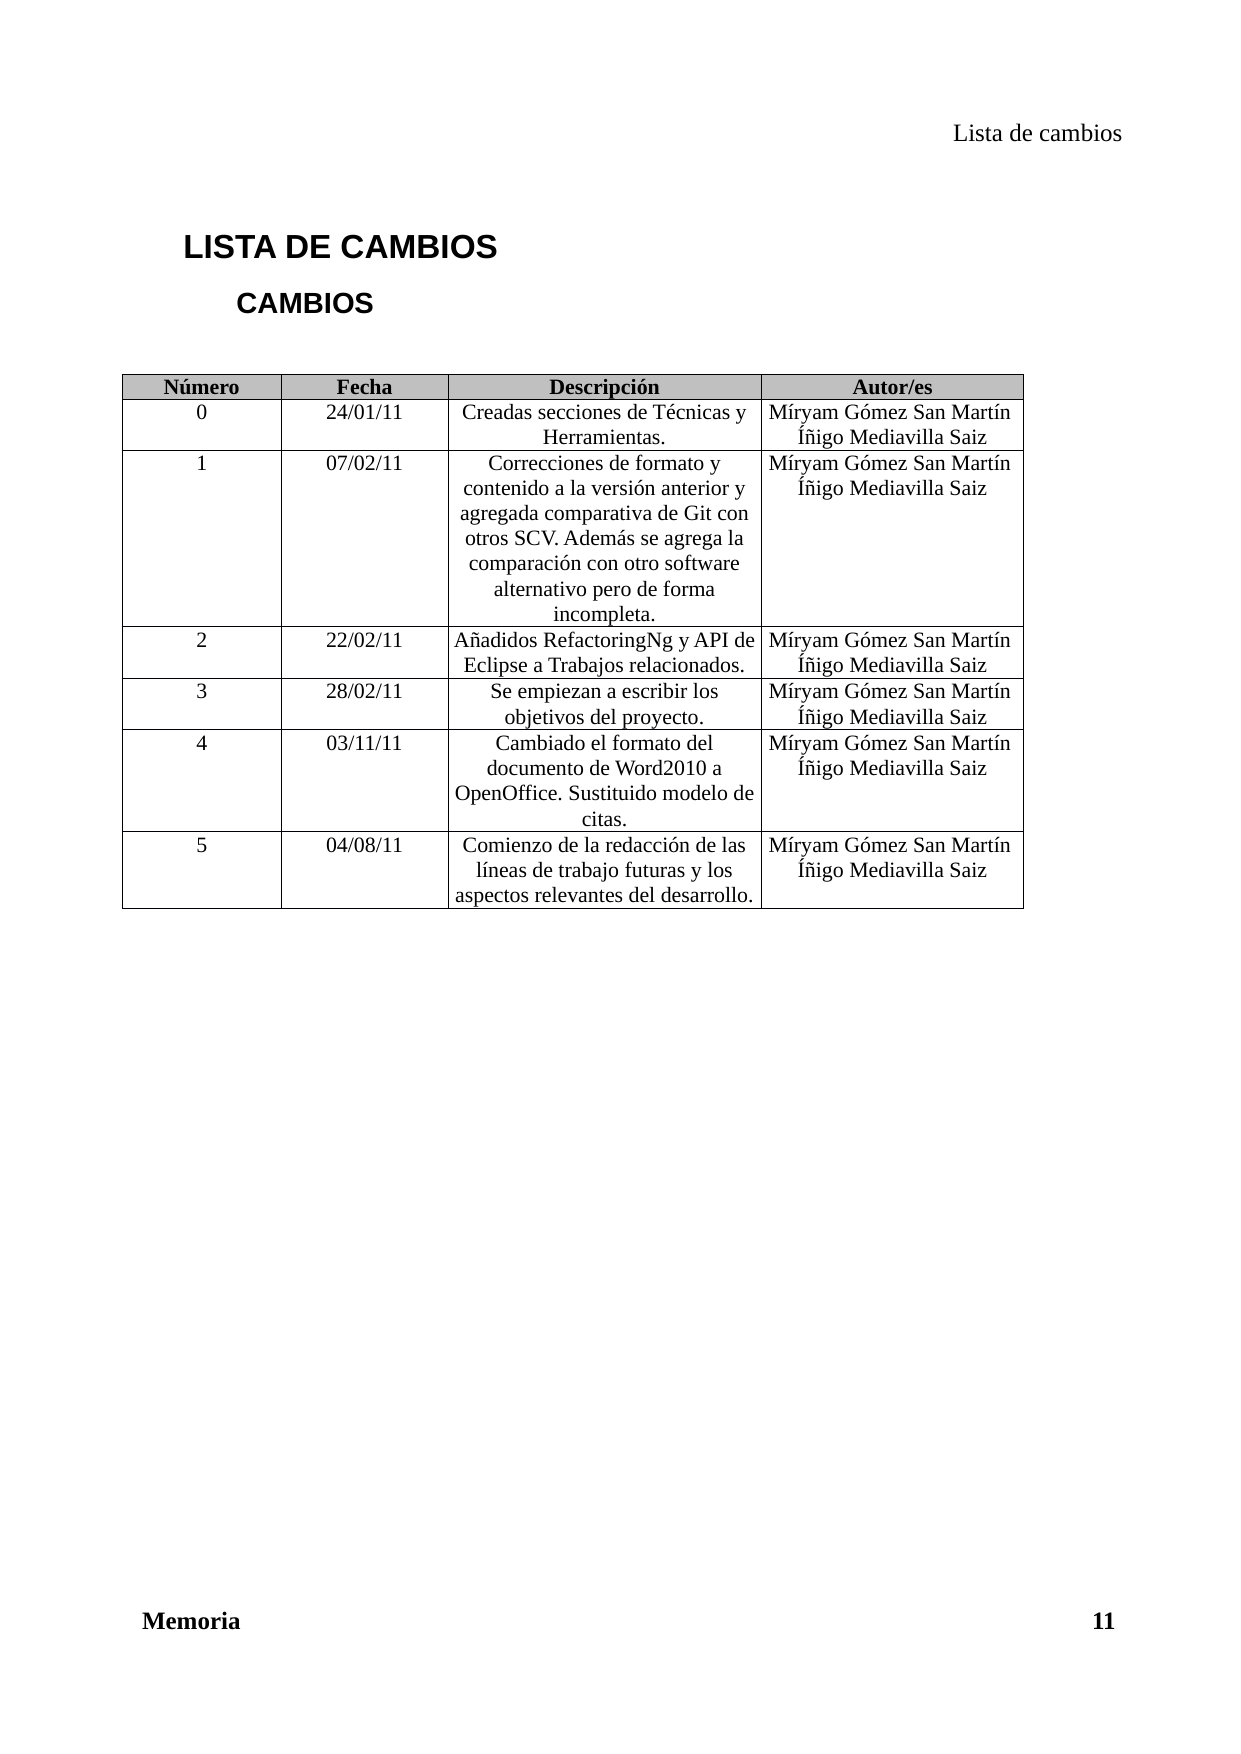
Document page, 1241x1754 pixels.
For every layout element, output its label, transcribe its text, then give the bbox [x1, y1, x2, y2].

table_cell Míryam Gómez San Martín Íñigo Mediavilla Saiz [762, 832, 1023, 907]
subtitle Cambios [177, 286, 1122, 320]
table_cell 11/03/11 [282, 730, 448, 831]
table_cell Míryam Gómez San Martín Íñigo Mediavilla Saiz [762, 627, 1023, 677]
table_cell Míryam Gómez San Martín Íñigo Mediavilla Saiz [762, 451, 1023, 626]
table_cell Comienzo de la redacción de las líneas de trabajo futuras y los aspectos relevantes del desarrollo. [449, 832, 761, 907]
table_cell Míryam Gómez San Martín Íñigo Mediavilla Saiz [762, 730, 1023, 831]
table_cell Míryam Gómez San Martín Íñigo Mediavilla Saiz [762, 400, 1023, 449]
subtitle Lista de cambios [156, 227, 1122, 266]
table_cell 3 [123, 679, 281, 729]
table_cell Correcciones de formato y contenido a la versión anterior y agregada comparativa de Git con otros SCV. Además se agrega la comparación con otro software alternativo pero de forma incompleta. [449, 451, 761, 626]
table_cell 22/02/11 [282, 627, 448, 677]
table_cell 28/02/11 [282, 679, 448, 729]
table_cell 08/04/11 [282, 832, 448, 907]
table_header Descripción [449, 375, 761, 399]
table_cell 4 [123, 730, 281, 831]
table_cell 5 [123, 832, 281, 907]
table_cell Añadidos RefactoringNg y API de Eclipse a Trabajos relacionados. [449, 627, 761, 677]
table_cell 07/02/11 [282, 451, 448, 626]
table_cell Se empiezan a escribir los objetivos del proyecto. [449, 679, 761, 729]
table_header Número [123, 375, 281, 399]
table_cell 2 [123, 627, 281, 677]
table_cell Cambiado el formato del documento de Word2010 a OpenOffice. Sustituido modelo de citas. [449, 730, 761, 831]
table_cell 0 [123, 400, 281, 449]
table_header Fecha [282, 375, 448, 399]
table_header Autor/es [762, 375, 1023, 399]
table_cell Míryam Gómez San Martín Íñigo Mediavilla Saiz [762, 679, 1023, 729]
table_cell Creadas secciones de Técnicas y Herramientas. [449, 400, 761, 449]
table_cell 24/01/11 [282, 400, 448, 449]
table_cell 1 [123, 451, 281, 626]
